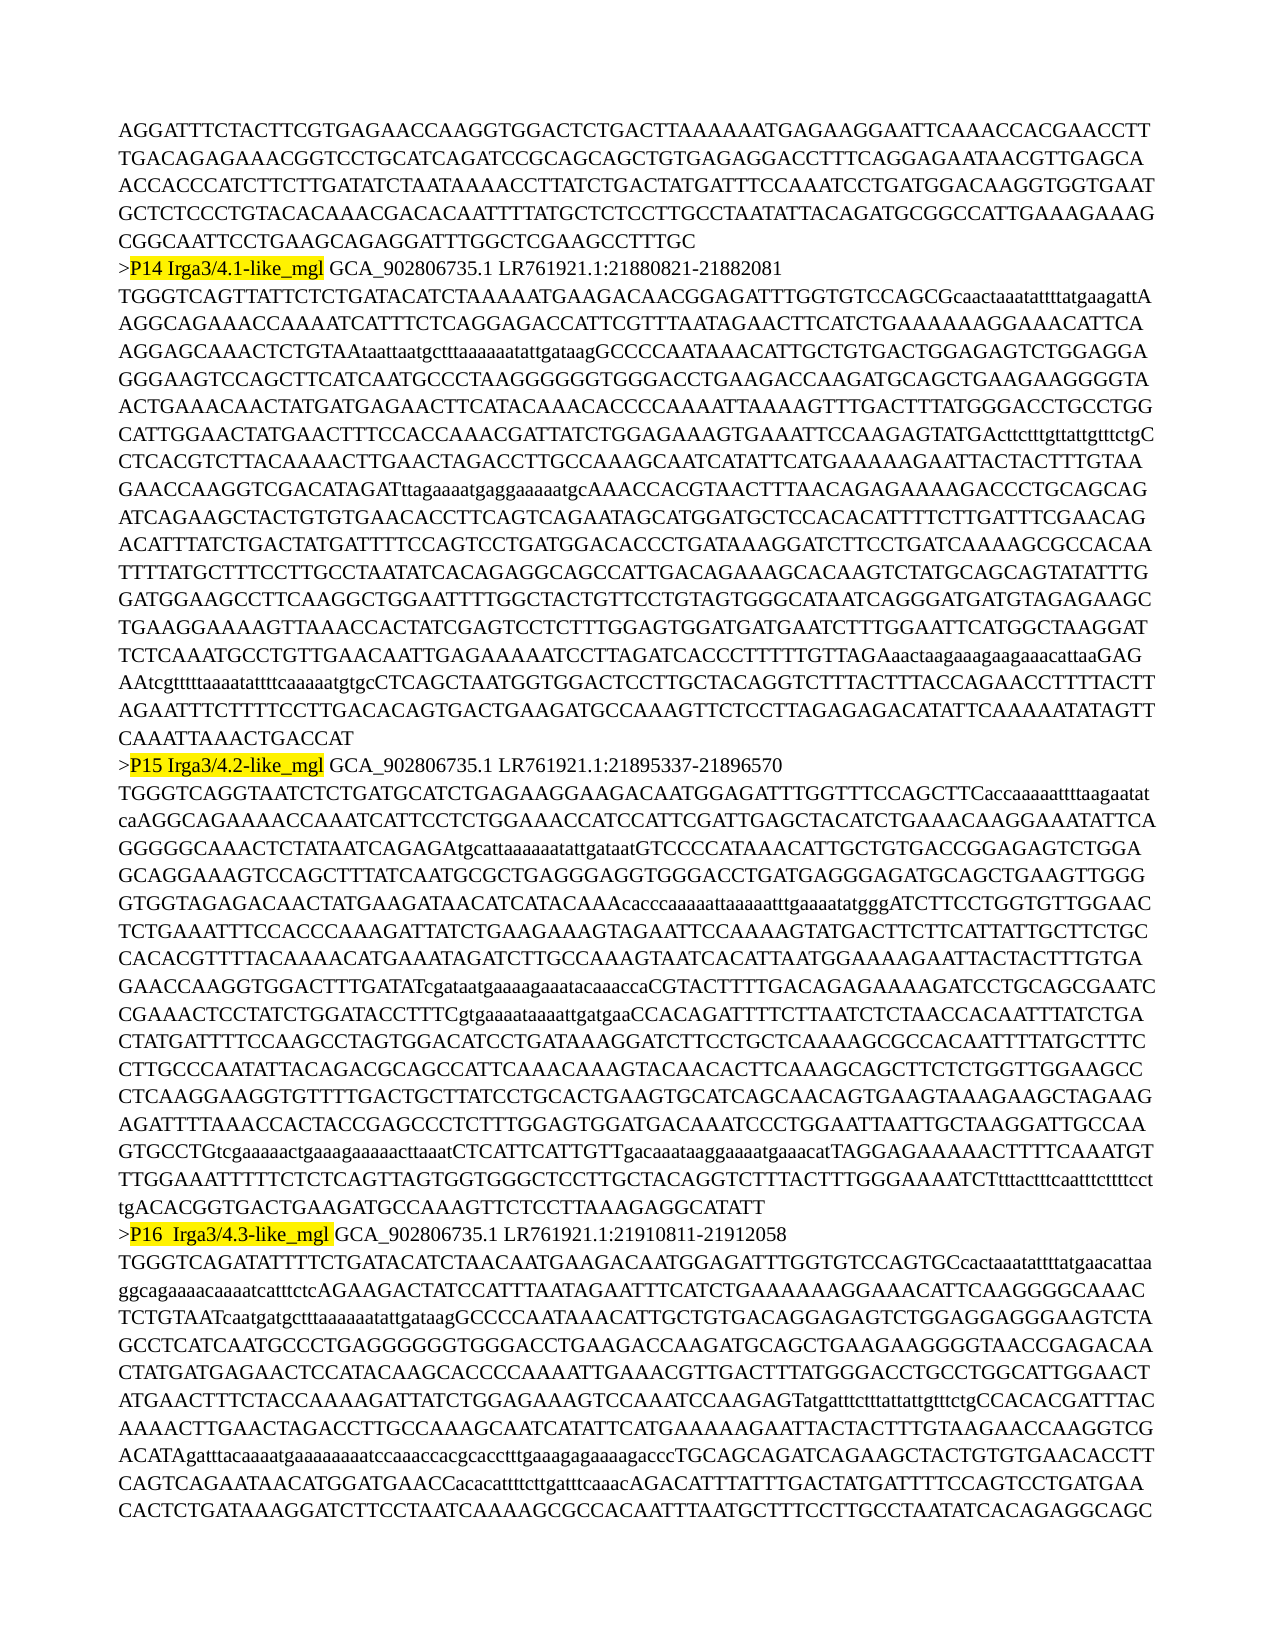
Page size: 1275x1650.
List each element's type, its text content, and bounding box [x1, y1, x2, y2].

text TGGGTCAGATATTTTCTGATACATCTAACAATGAAGACAATGGAGATTTGGTGTCCAGTGCcactaaatattttatgaacattaaggcagaaaacaaaatcatttctcAGAAGACTATCCATTTAATAGAATTTCATCTGAAAAAAGGAAACATTCAAGGGGCAAACTCTGTAATcaatgatgctttaaaaaatattgataagGCCCCAATAAACATTGCTGTGACAGGAGAGTCTGGAGGAGGGAAGTCTAGCCTCATCAATGCCCTGAGGGGGGTGGGACCTGAAGACCAAGATGCAGCTGAAGAAGGGGTAACCGAGACAACTATGATGAGAACTCCATACAAGCACCCCAAAATTGAAACGTTGACTTTATGGGACCTGCCTGGCATTGGAACTATGAACTTTCTACCAAAAGATTATCTGGAGAAAGTCCAAATCCAAGAGTatgatttctttattattgtttctgCCACACGATTTACAAAACTTGAACTAGACCTTGCCAAAGCAATCATATTCATGAAAAAGAATTACTACTTTGTAAGAACCAAGGTCGACATAgatttacaaaatgaaaaaaaatccaaaccacgcacctttgaaagagaaaagacccTGCAGCAGATCAGAAGCTACTGTGTGAACACCTTCAGTCAGAATAACATGGATGAACCacacattttcttgatttcaaacAGACATTTATTTGACTATGATTTTCCAGTCCTGATGAACACTCTGATAAAGGATCTTCCTAATCAAAAGCGCCACAATTTAATGCTTTCCTTGCCTAATATCACAGAGGCAGC [118, 1250, 1157, 1522]
text TGGGTCAGGTAATCTCTGATGCATCTGAGAAGGAAGACAATGGAGATTTGGTTTCCAGCTTCaccaaaaattttaagaatatcaAGGCAGAAAACCAAATCATTCCTCTGGAAACCATCCATTCGATTGAGCTACATCTGAAACAAGGAAATATTCAGGGGGCAAACTCTATAATCAGAGAtgcattaaaaaatattgataatGTCCCCATAAACATTGCTGTGACCGGAGAGTCTGGAGCAGGAAAGTCCAGCTTTATCAATGCGCTGAGGGAGGTGGGACCTGATGAGGGAGATGCAGCTGAAGTTGGGGTGGTAGAGACAACTATGAAGATAACATCATACAAAcacccaaaaattaaaaatttgaaaatatgggATCTTCCTGGTGTTGGAACTCTGAAATTTCCACCCAAAGATTATCTGAAGAAAGTAGAATTCCAAAAGTATGACTTCTTCATTATTGCTTCTGCCACACGTTTTACAAAACATGAAATAGATCTTGCCAAAGTAATCACATTAATGGAAAAGAATTACTACTTTGTGAGAACCAAGGTGGACTTTGATATcgataatgaaaagaaatacaaaccaCGTACTTTTGACAGAGAAAAGATCCTGCAGCGAATCCGAAACTCCTATCTGGATACCTTTCgtgaaaataaaattgatgaaCCACAGATTTTCTTAATCTCTAACCACAATTTATCTGACTATGATTTTCCAAGCCTAGTGGACATCCTGATAAAGGATCTTCCTGCTCAAAAGCGCCACAATTTTATGCTTTCCTTGCCCAATATTACAGACGCAGCCATTCAAACAAAGTACAACACTTCAAAGCAGCTTCTCTGGTTGGAAGCCCTCAAGGAAGGTGTTTTGACTGCTTATCCTGCACTGAAGTGCATCAGCAACAGTGAAGTAAAGAAGCTAGAAGAGATTTTAAACCACTACCGAGCCCTCTTTGGAGTGGATGACAAATCCCTGGAATTAATTGCTAAGGATTGCCAAGTGCCTGtcgaaaaactgaaagaaaaacttaaatCTCATTCATTGTTgacaaataaggaaaatgaaacatTAGGAGAAAAACTTTTCAAATGTTTGGAAATTTTTCTCTCAGTTAGTGGTGGGCTCCTTGCTACAGGTCTTTACTTTGGGAAAATCTtttactttcaatttcttttccttgACACGGTGACTGAAGATGCCAAAGTTCTCCTTAAAGAGGCATATT [118, 781, 1157, 1219]
text TGGGTCAGTTATTCTCTGATACATCTAAAAATGAAGACAACGGAGATTTGGTGTCCAGCGcaactaaatattttatgaagattAAGGCAGAAACCAAAATCATTTCTCAGGAGACCATTCGTTTAATAGAACTTCATCTGAAAAAAGGAAACATTCAAGGAGCAAACTCTGTAAtaattaatgctttaaaaaatattgataagGCCCCAATAAACATTGCTGTGACTGGAGAGTCTGGAGGAGGGAAGTCCAGCTTCATCAATGCCCTAAGGGGGGTGGGACCTGAAGACCAAGATGCAGCTGAAGAAGGGGTAACTGAAACAACTATGATGAGAACTTCATACAAACACCCCAAAATTAAAAGTTTGACTTTATGGGACCTGCCTGGCATTGGAACTATGAACTTTCCACCAAACGATTATCTGGAGAAAGTGAAATTCCAAGAGTATGActtctttgttattgtttctgCCTCACGTCTTACAAAACTTGAACTAGACCTTGCCAAAGCAATCATATTCATGAAAAAGAATTACTACTTTGTAAGAACCAAGGTCGACATAGATttagaaaatgaggaaaaatgcAAACCACGTAACTTTAACAGAGAAAAGACCCTGCAGCAGATCAGAAGCTACTGTGTGAACACCTTCAGTCAGAATAGCATGGATGCTCCACACATTTTCTTGATTTCGAACAGACATTTATCTGACTATGATTTTCCAGTCCTGATGGACACCCTGATAAAGGATCTTCCTGATCAAAAGCGCCACAATTTTATGCTTTCCTTGCCTAATATCACAGAGGCAGCCATTGACAGAAAGCACAAGTCTATGCAGCAGTATATTTGGATGGAAGCCTTCAAGGCTGGAATTTTGGCTACTGTTCCTGTAGTGGGCATAATCAGGGATGATGTAGAGAAGCTGAAGGAAAAGTTAAACCACTATCGAGTCCTCTTTGGAGTGGATGATGAATCTTTGGAATTCATGGCTAAGGATTCTCAAATGCCTGTTGAACAATTGAGAAAAATCCTTAGATCACCCTTTTTGTTAGAaactaagaaagaagaaacattaaGAGAAtcgtttttaaaatattttcaaaaatgtgcCTCAGCTAATGGTGGACTCCTTGCTACAGGTCTTTACTTTACCAGAACCTTTTACTTAGAATTTCTTTTCCTTGACACAGTGACTGAAGATGCCAAAGTTCTCCTTAGAGAGACATATTCAAAAATATAGTTCAAATTAAACTGACCAT [118, 284, 1157, 749]
text >P15 Irga3/4.2-like_mgl GCA_902806735.1 LR761921.1:21895337-21896570 [118, 753, 1157, 777]
text >P14 Irga3/4.1-like_mgl GCA_902806735.1 LR761921.1:21880821-21882081 [118, 256, 1157, 280]
text AGGATTTCTACTTCGTGAGAACCAAGGTGGACTCTGACTTAAAAAATGAGAAGGAATTCAAACCACGAACCTTTGACAGAGAAACGGTCCTGCATCAGATCCGCAGCAGCTGTGAGAGGACCTTTCAGGAGAATAACGTTGAGCAACCACCCATCTTCTTGATATCTAATAAAACCTTATCTGACTATGATTTCCAAATCCTGATGGACAAGGTGGTGAATGCTCTCCCTGTACACAAACGACACAATTTTATGCTCTCCTTGCCTAATATTACAGATGCGGCCATTGAAAGAAAGCGGCAATTCCTGAAGCAGAGGATTTGGCTCGAAGCCTTTGC [118, 118, 1157, 253]
text >P16 Irga3/4.3-like_mgl GCA_902806735.1 LR761921.1:21910811-21912058 [118, 1222, 1157, 1246]
